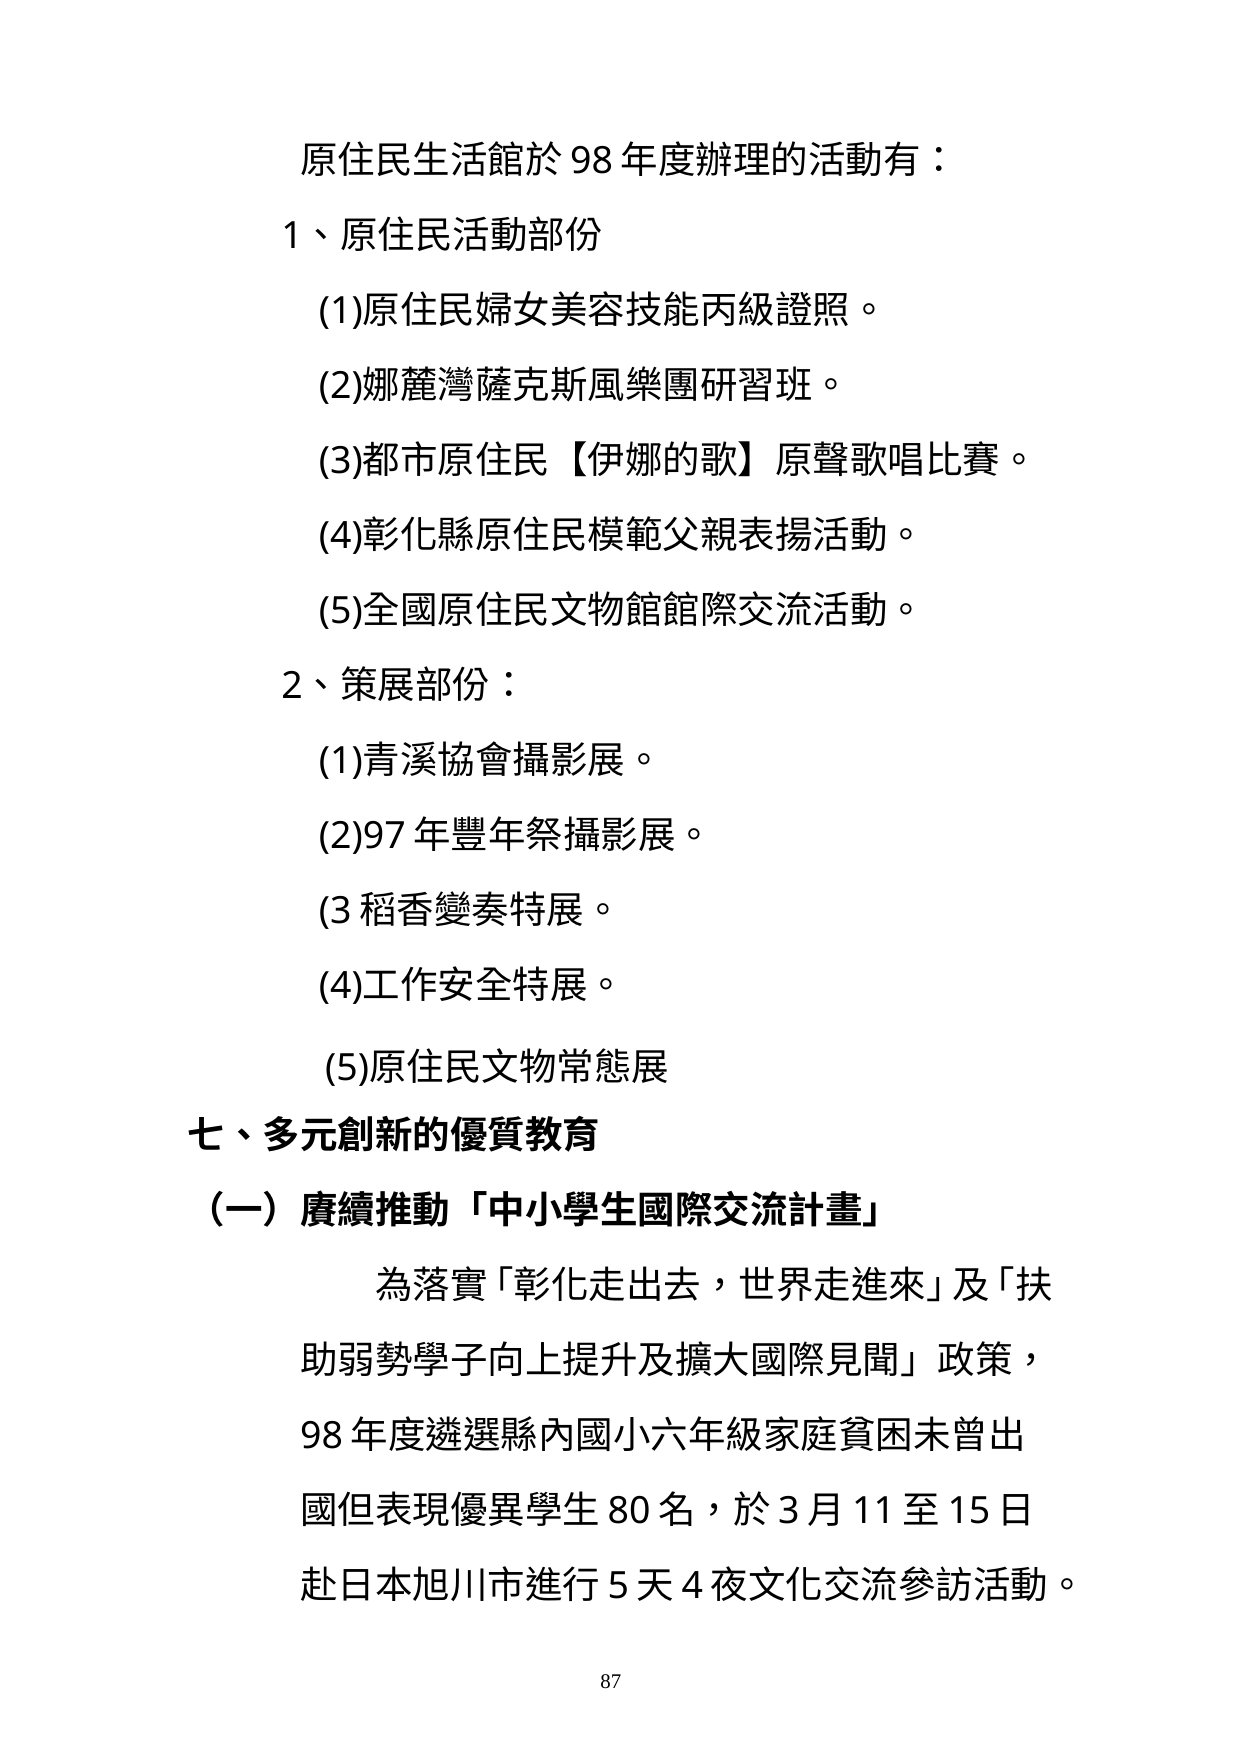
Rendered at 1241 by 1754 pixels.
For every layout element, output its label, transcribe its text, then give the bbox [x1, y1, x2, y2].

text (3)都市原住民【伊娜的歌】原聲歌唱比賽。 [187, 420, 1053, 495]
text (2)97年豐年祭攝影展。 [206, 795, 1053, 870]
text (4)彰化縣原住民模範父親表揚活動。 [206, 495, 1053, 570]
text 為落實「彰化走出去，世界走進來」及「扶助弱勢學子向上提升及擴大國際見聞」政策，98年度遴選縣內國小六年級家庭貧困未曾出國但表現優異學生80名，於3月11至15日赴日本旭川市進行5天4夜文化交流參訪活動。 [300, 1245, 1053, 1620]
text 2、策展部份： [187, 645, 1053, 720]
text 1、原住民活動部份 [262, 195, 1053, 270]
text (5)原住民文物常態展 [212, 1020, 1053, 1095]
text (3稻香變奏特展。 [206, 870, 1053, 945]
text (2)娜麓灣薩克斯風樂團研習班。 [187, 345, 1053, 420]
text (4)工作安全特展。 [206, 945, 1053, 1020]
text (1)青溪協會攝影展。 [206, 720, 1053, 795]
text （一）賡續推動「中小學生國際交流計畫」 [187, 1170, 1053, 1245]
text 七、多元創新的優質教育 [187, 1095, 1053, 1170]
text (1)原住民婦女美容技能丙級證照。 [206, 270, 1053, 345]
text 原住民生活館於98年度辦理的活動有： [300, 120, 1053, 195]
text (5)全國原住民文物館館際交流活動。 [206, 570, 1053, 645]
